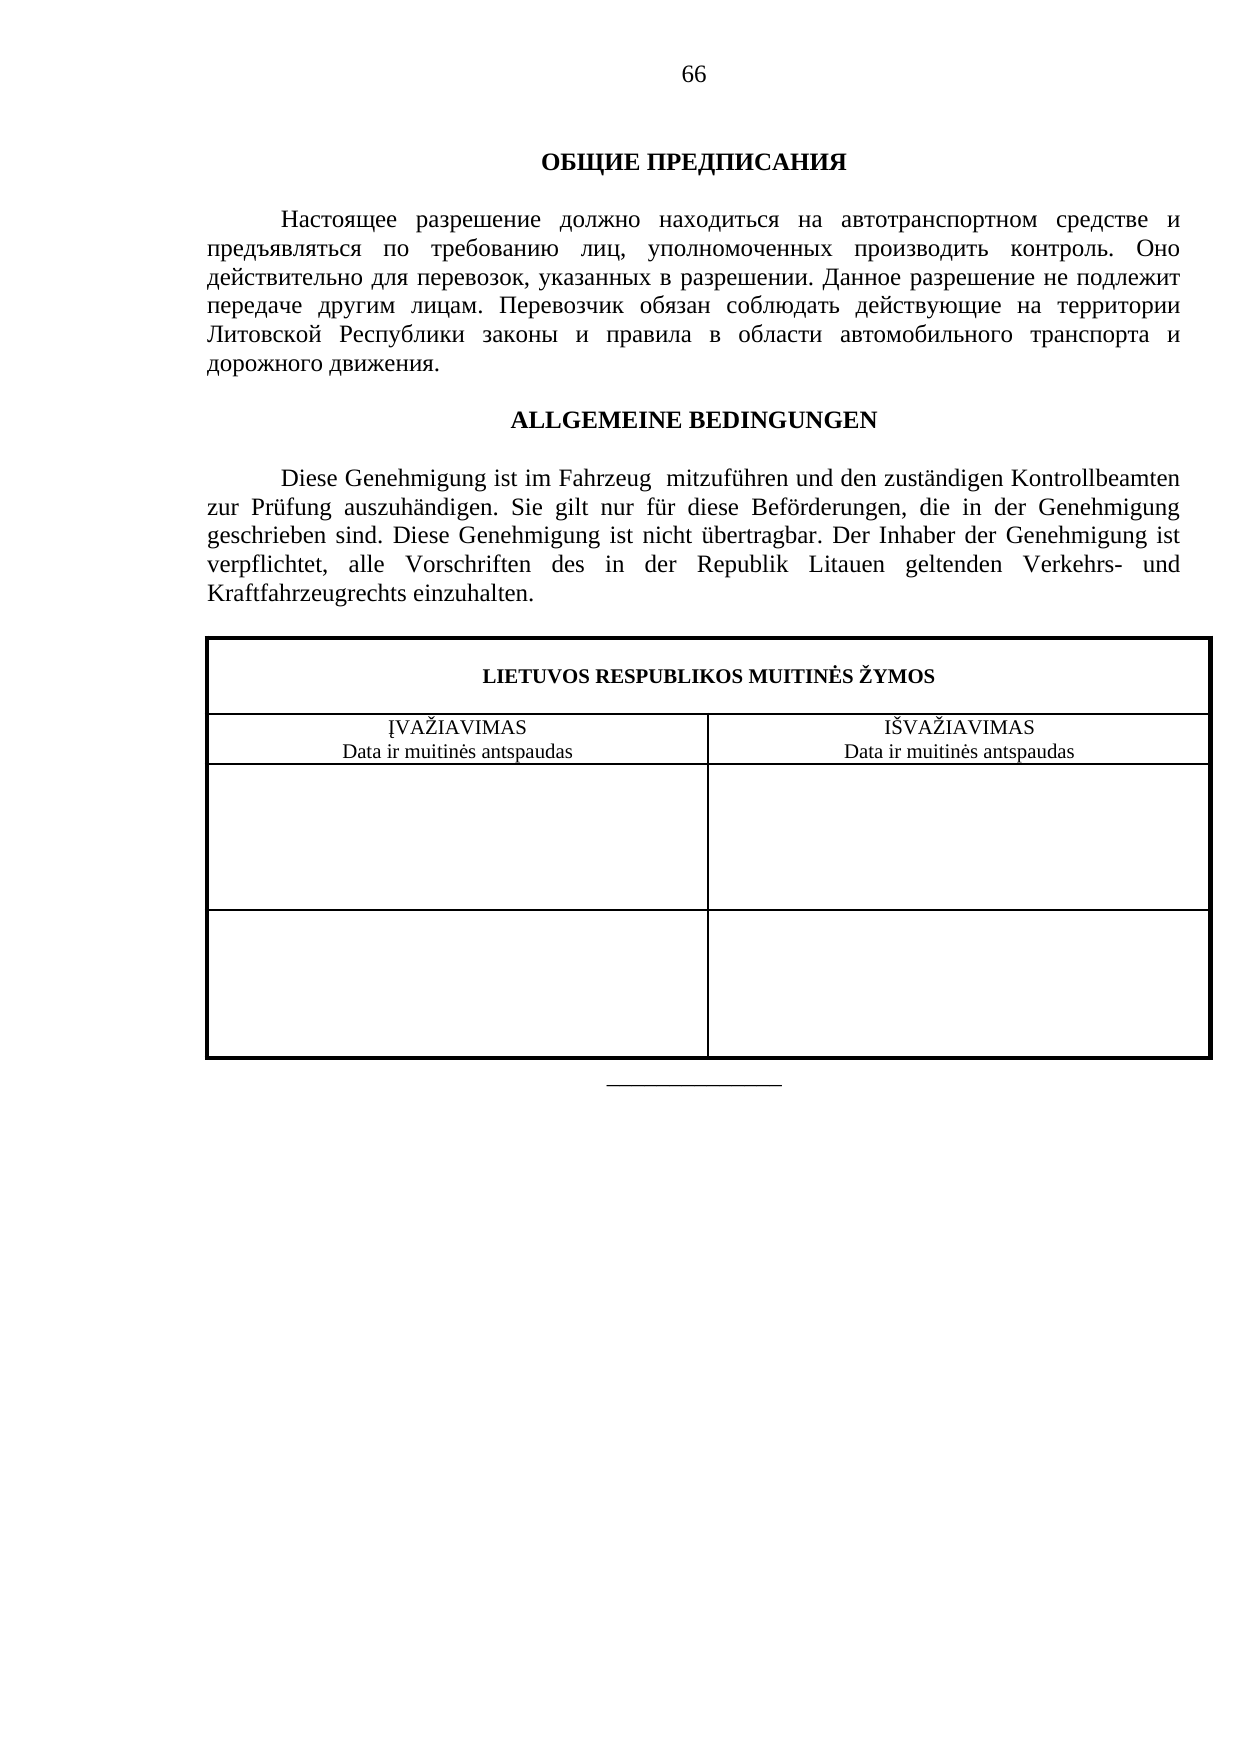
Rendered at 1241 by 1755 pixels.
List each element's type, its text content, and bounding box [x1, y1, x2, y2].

text Allgemeine bedingungen [207, 406, 1181, 434]
table_cell [709, 765, 1208, 909]
table_cell [209, 765, 707, 909]
table_header Lietuvos RespublikOS MUITINĖS ŽYMOS [209, 640, 1208, 712]
text ОБЩИЕ ПРЕДПИСАНИЯ [207, 147, 1181, 176]
table_cell [709, 911, 1208, 1056]
text Diese Genehmigung ist im Fahrzeug mitzuführen und den zuständigen Kontrollbeamten zur Prüfung auszuhändigen. Sie gilt nur für diese Beförderungen, die in der Genehmigung geschrieben sind. Diese Genehmigung ist nicht übertragbar. Der Inhaber der Genehmigung ist verpflichtet, alle Vorschriften des in der Republik Litauen geltenden Verkehrs- und Kraftfahrzeugrechts einzuhalten. [207, 463, 1181, 607]
text Настоящее разрешение должно находиться на автотранспортном средстве и предъявляться по требованию лиц, уполномоченных производить контроль. Оно действительно для перевозок, указанных в разрешении. Данное разрешение не подлежит передаче другим лицам. Перевозчик обязан соблюдать действующие на территории Литовской Республики законы и правила в области автомобильного транспорта и дорожного движения. [207, 204, 1181, 377]
text ______________ [207, 1060, 1181, 1089]
table_cell IŠVAŽIAVIMAS Data ir muitinės antspaudas [709, 715, 1208, 763]
table_cell [209, 911, 707, 1056]
table_cell ĮVAŽIAVIMAS Data ir muitinės antspaudas [209, 715, 707, 763]
